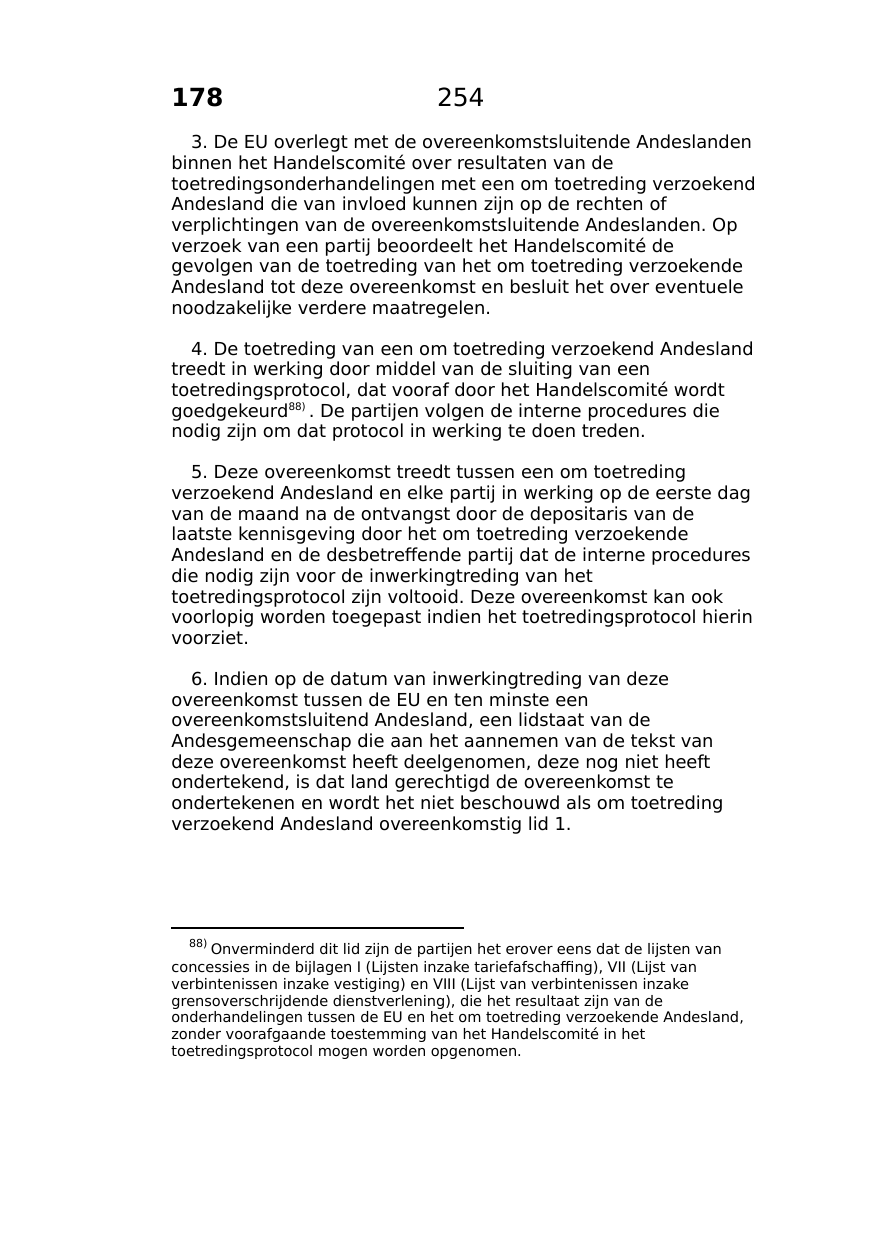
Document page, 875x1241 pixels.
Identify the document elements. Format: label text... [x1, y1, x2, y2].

text 4. De toetreding van een om toetreding verzoekend Andesland treedt in werking door middel van de sluiting van een toetredingsprotocol, dat vooraf door het Handelscomité wordt goedgekeurd. De partijen volgen de interne procedures die nodig zijn om dat protocol in werking te doen treden. [171, 338, 756, 442]
text 6. Indien op de datum van inwerkingtreding van deze overeenkomst tussen de EU en ten minste een overeenkomstsluitend Andesland, een lidstaat van de Andesgemeenschap die aan het aannemen van de tekst van deze overeenkomst heeft deelgenomen, deze nog niet heeft ondertekend, is dat land gerechtigd de overeenkomst te ondertekenen en wordt het niet beschouwd als om toetreding verzoekend Andesland overeenkomstig lid 1. [171, 669, 756, 834]
text 5. Deze overeenkomst treedt tussen een om toetreding verzoekend Andesland en elke partij in werking op de eerste dag van de maand na de ontvangst door de depositaris van de laatste kennisgeving door het om toetreding verzoekende Andesland en de desbetreffende partij dat de interne procedures die nodig zijn voor de inwerkingtreding van het toetredingsprotocol zijn voltooid. Deze overeenkomst kan ook voorlopig worden toegepast indien het toetredingsprotocol hierin voorziet. [171, 462, 756, 649]
text Onverminderd dit lid zijn de partijen het erover eens dat de lijsten van concessies in de bijlagen I (Lijsten inzake tariefafschaffing), VII (Lijst van verbintenissen inzake vestiging) en VIII (Lijst van verbintenissen inzake grensoverschrijdende dienstverlening), die het resultaat zijn van de onderhandelingen tussen de EU en het om toetreding verzoekende Andesland, zonder voorafgaande toestemming van het Handelscomité in het toetredingsprotocol mogen worden opgenomen. [171, 937, 756, 1060]
text 3. De EU overlegt met de overeenkomstsluitende Andeslanden binnen het Handelscomité over resultaten van de toetredingsonderhandelingen met een om toetreding verzoekend Andesland die van invloed kunnen zijn op de rechten of verplichtingen van de overeenkomstsluitende Andeslanden. Op verzoek van een partij beoordeelt het Handelscomité de gevolgen van de toetreding van het om toetreding verzoekende Andesland tot deze overeenkomst en besluit het over eventuele noodzakelijke verdere maatregelen. [171, 132, 756, 318]
